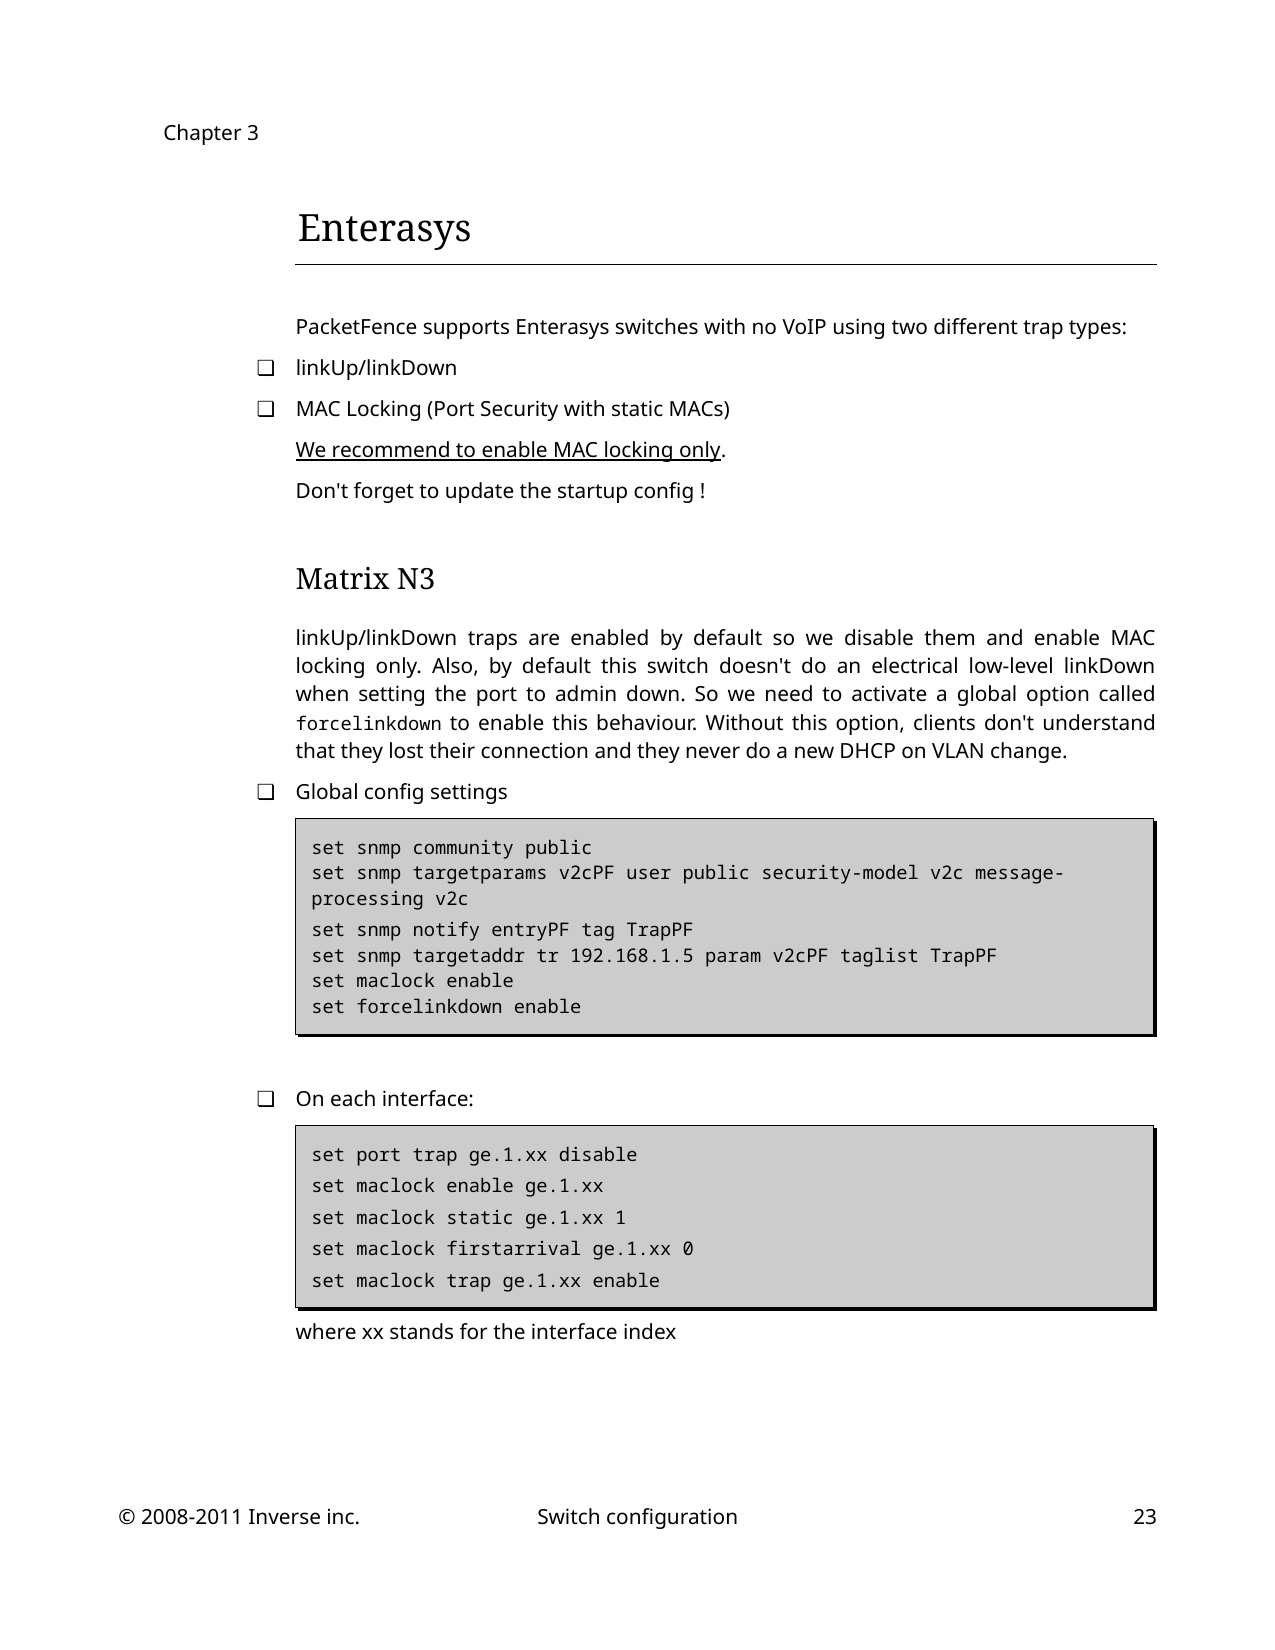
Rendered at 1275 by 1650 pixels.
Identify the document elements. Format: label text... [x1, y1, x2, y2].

text set maclock trap ge.1.xx enable [296, 1251, 1153, 1307]
text set snmp community public set snmp targetparams v2cPF user public security-model v2c message-processing v2c [296, 819, 1153, 901]
text Don't forget to update the startup config ! [295, 476, 1157, 505]
subtitle Matrix N3 [295, 558, 1157, 598]
list ❏ Global config settings [256, 777, 1157, 806]
text linkUp/linkDown traps are enabled by default so we disable them and enable MAC locking only. Also, by default this switch doesn't do an electrical low-level linkDown when setting the port to admin down. So we need to activate a global option called forcelinkdown to enable this behaviour. Without this option, clients don't understand that they lost their connection and they never do a new DHCP on VLAN change. [295, 623, 1157, 765]
list ❏ MAC Locking (Port Security with static MACs) [256, 394, 1157, 423]
list ❏ On each interface: [256, 1084, 1157, 1113]
text set maclock enable ge.1.xx [296, 1157, 1153, 1188]
list ❏ linkUp/linkDown [256, 353, 1157, 382]
text set snmp notify entryPF tag TrapPF set snmp targetaddr tr 192.168.1.5 param v2cPF taglist TrapPF set maclock enable set forcelinkdown enable [296, 901, 1153, 1034]
text set maclock static ge.1.xx 1 [296, 1188, 1153, 1219]
text set port trap ge.1.xx disable [296, 1126, 1153, 1157]
subtitle Enterasys [295, 201, 1157, 264]
text We recommend to enable MAC locking only. [295, 435, 1157, 464]
text PacketFence supports Enterasys switches with no VoIP using two different trap types: [295, 312, 1157, 341]
text where xx stands for the interface index [295, 1317, 1157, 1346]
text set maclock firstarrival ge.1.xx 0 [296, 1219, 1153, 1251]
